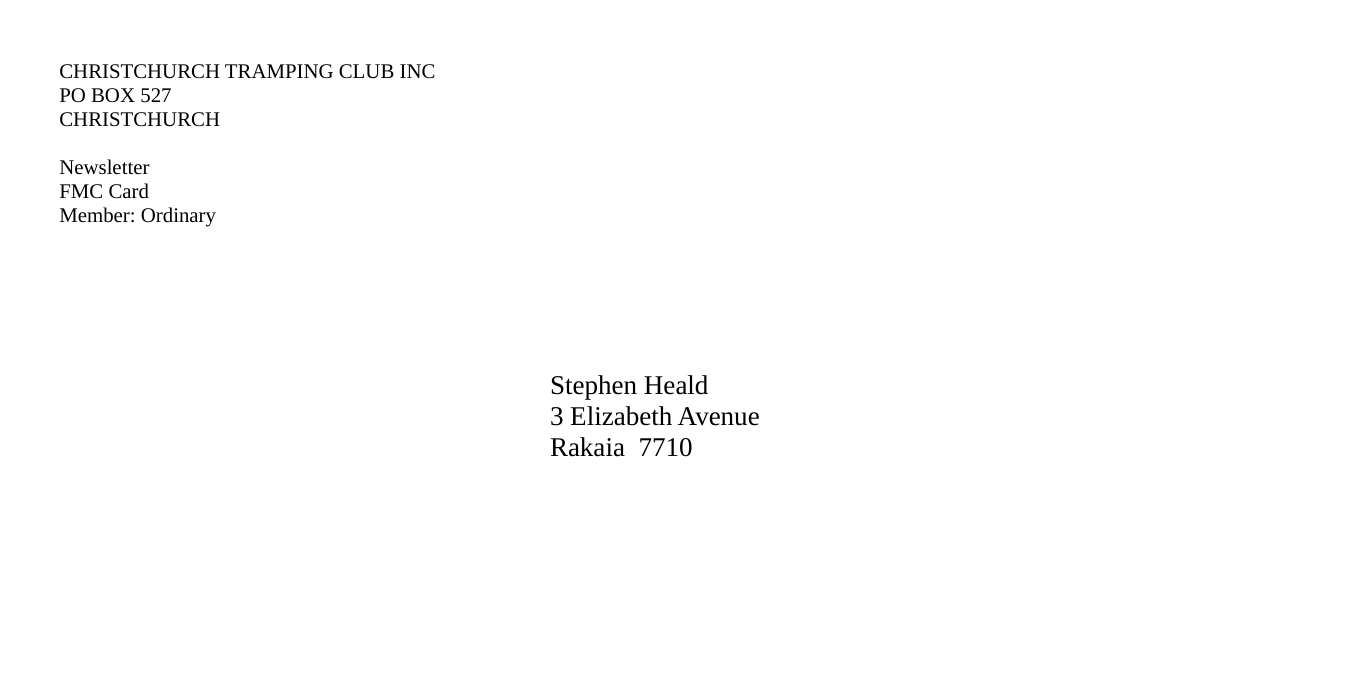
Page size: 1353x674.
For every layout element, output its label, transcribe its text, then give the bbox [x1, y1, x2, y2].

text 3 Elizabeth Avenue [550, 400, 1293, 431]
text Rakaia 7710 [550, 431, 1293, 462]
text FMC Card [59, 179, 1293, 203]
text Newsletter [59, 155, 1293, 179]
text CHRISTCHURCH TRAMPING CLUB INC [59, 59, 1293, 83]
text PO BOX 527 [59, 83, 1293, 107]
text CHRISTCHURCH [59, 107, 1293, 131]
text Stephen Heald [550, 369, 1293, 400]
text Member: Ordinary [59, 203, 1293, 227]
